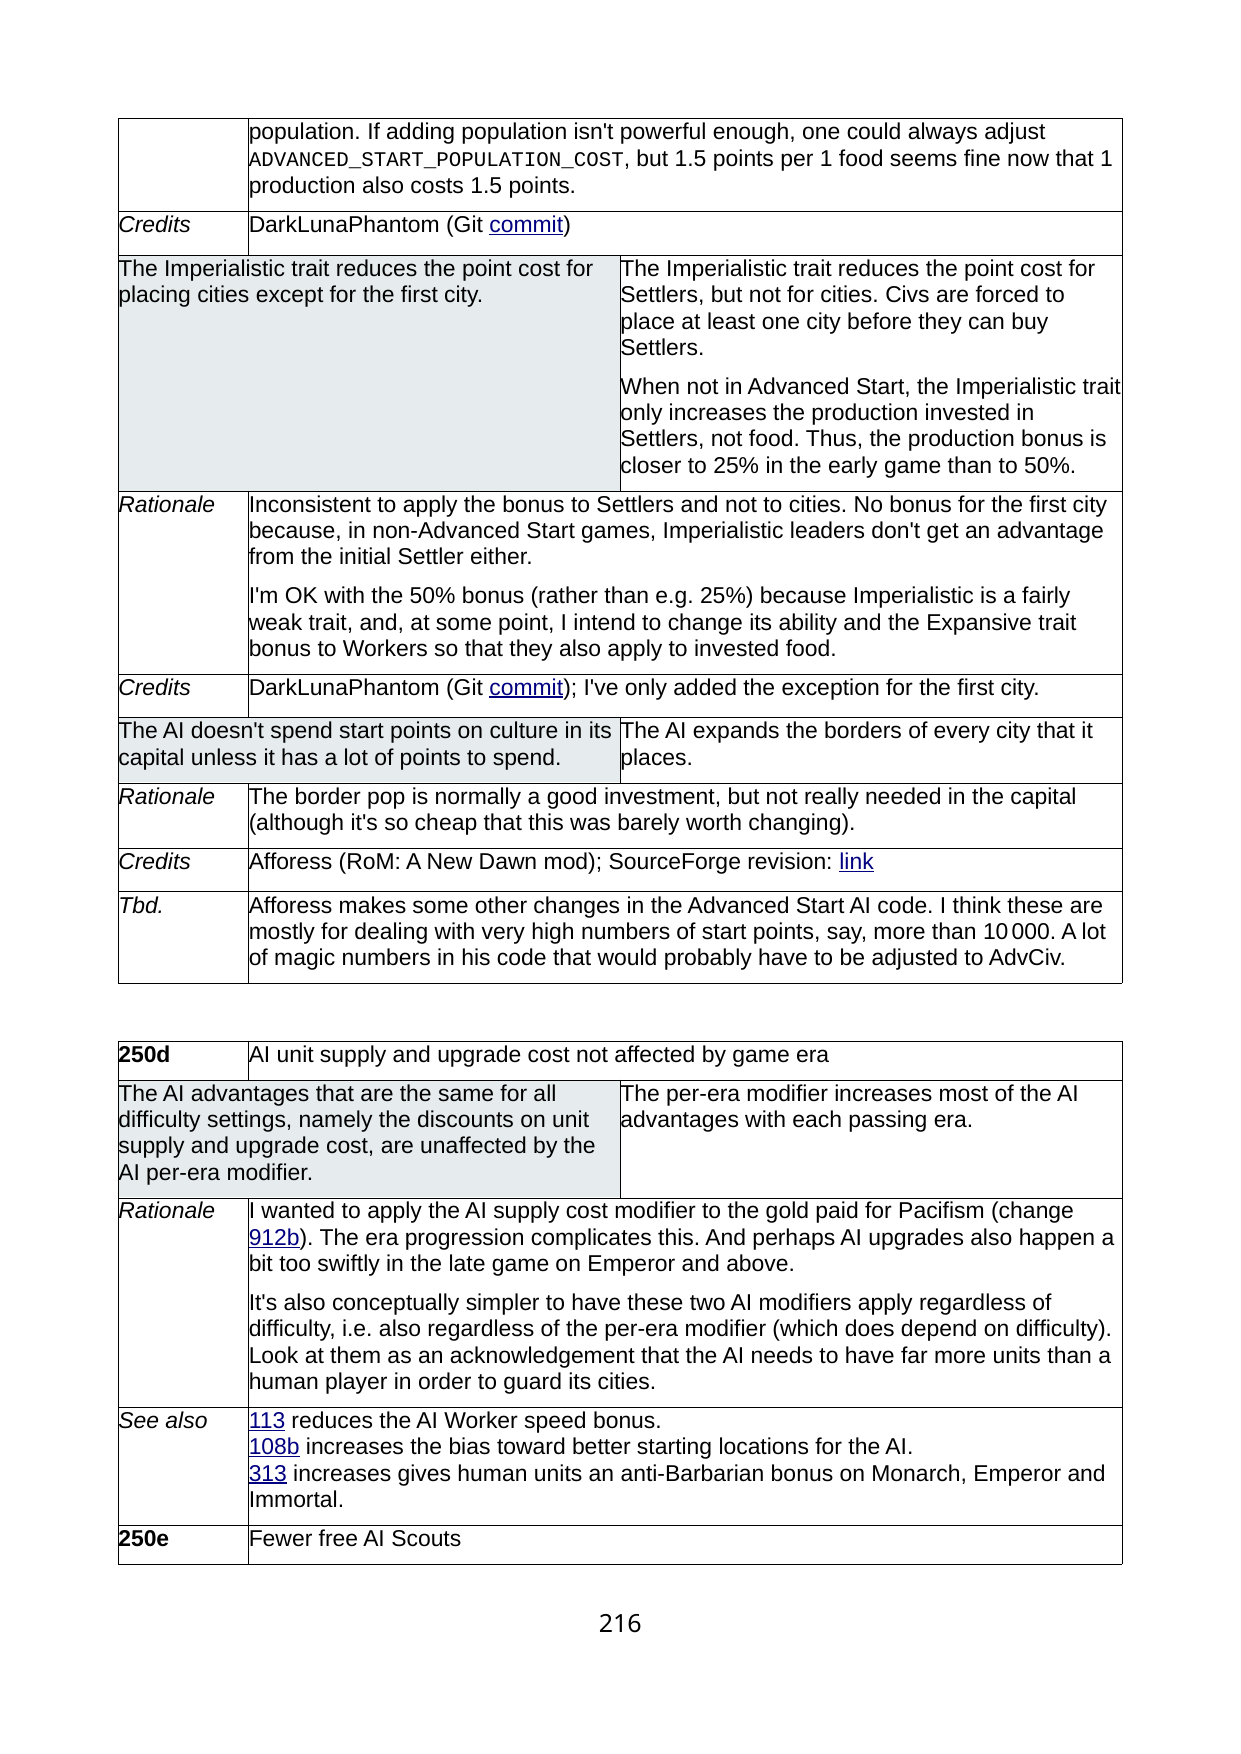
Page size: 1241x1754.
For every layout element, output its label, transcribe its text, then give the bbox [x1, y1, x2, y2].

table_cell Rationale [119, 784, 248, 848]
table_cell DarkLunaPhantom (Git commit); I've only added the exception for the first city. [249, 675, 1122, 717]
table_cell Rationale [119, 492, 248, 673]
table_cell 113 reduces the AI Worker speed bonus. 108b increases the bias toward better starting locations for the AI. 313 increases gives human units an anti-Barbarian bonus on Monarch, Emperor and Immortal. [249, 1408, 1122, 1525]
table_cell Inconsistent to apply the bonus to Settlers and not to cities. No bonus for the first city because, in non-Advanced Start games, Imperialistic leaders don't get an advantage from the initial Settler either. I'm OK with the 50% bonus (rather than e.g. 25%) because Imperialistic is a fairly weak trait, and, at some point, I intend to change its ability and the Expansive trait bonus to Workers so that they also apply to invested food. [249, 492, 1122, 673]
table_cell Tbd. [119, 892, 248, 983]
table_cell The Imperialistic trait reduces the point cost for placing cities except for the first city. [119, 256, 620, 491]
table_cell population. If adding population isn't powerful enough, one could always adjust ADVANCED_START_POPULATION_COST, but 1.5 points per 1 food seems fine now that 1 production also costs 1.5 points. [249, 119, 1122, 211]
table_cell I wanted to apply the AI supply cost modifier to the gold paid for Pacifism (change 912b). The era progression complicates this. And perhaps AI upgrades also happen a bit too swiftly in the late game on Emperor and above. It's also conceptually simpler to have these two AI modifiers apply regardless of difficulty, i.e. also regardless of the per-era modifier (which does depend on difficulty). Look at them as an acknowledgement that the AI needs to have far more units than a human player in order to guard its cities. [249, 1199, 1122, 1407]
table_cell The AI expands the borders of every city that it places. [621, 718, 1122, 782]
table_cell Afforess makes some other changes in the Advanced Start AI code. I think these are mostly for dealing with very high numbers of start points, say, more than 10 000. A lot of magic numbers in his code that would probably have to be adjusted to AdvCiv. [249, 892, 1122, 983]
table_cell The Imperialistic trait reduces the point cost for Settlers, but not for cities. Civs are forced to place at least one city before they can buy Settlers. When not in Advanced Start, the Imperialistic trait only increases the production invested in Settlers, not food. Thus, the production bonus is closer to 25% in the early game than to 50%. [621, 256, 1122, 491]
table_cell The AI doesn't spend start points on culture in its capital unless it has a lot of points to spend. [119, 718, 620, 782]
table_cell See also [119, 1408, 248, 1525]
table_cell 250e [119, 1526, 248, 1563]
table_header 250d [119, 1042, 248, 1079]
table_cell Rationale [119, 1199, 248, 1407]
table_cell [119, 119, 248, 211]
table_cell Credits [119, 212, 248, 255]
table_cell The AI advantages that are the same for all difficulty settings, namely the discounts on unit supply and upgrade cost, are unaffected by the AI per-era modifier. [119, 1081, 620, 1197]
table_header AI unit supply and upgrade cost not affected by game era [249, 1042, 1122, 1079]
table_cell Afforess (RoM: A New Dawn mod); SourceForge revision: link [249, 849, 1122, 891]
table_cell Fewer free AI Scouts [249, 1526, 1122, 1563]
table_cell Credits [119, 675, 248, 717]
table_cell The border pop is normally a good investment, but not really needed in the capital (although it's so cheap that this was barely worth changing). [249, 784, 1122, 848]
table_cell Credits [119, 849, 248, 891]
table_cell DarkLunaPhantom (Git commit) [249, 212, 1122, 255]
table_cell The per-era modifier increases most of the AI advantages with each passing era. [621, 1081, 1122, 1197]
